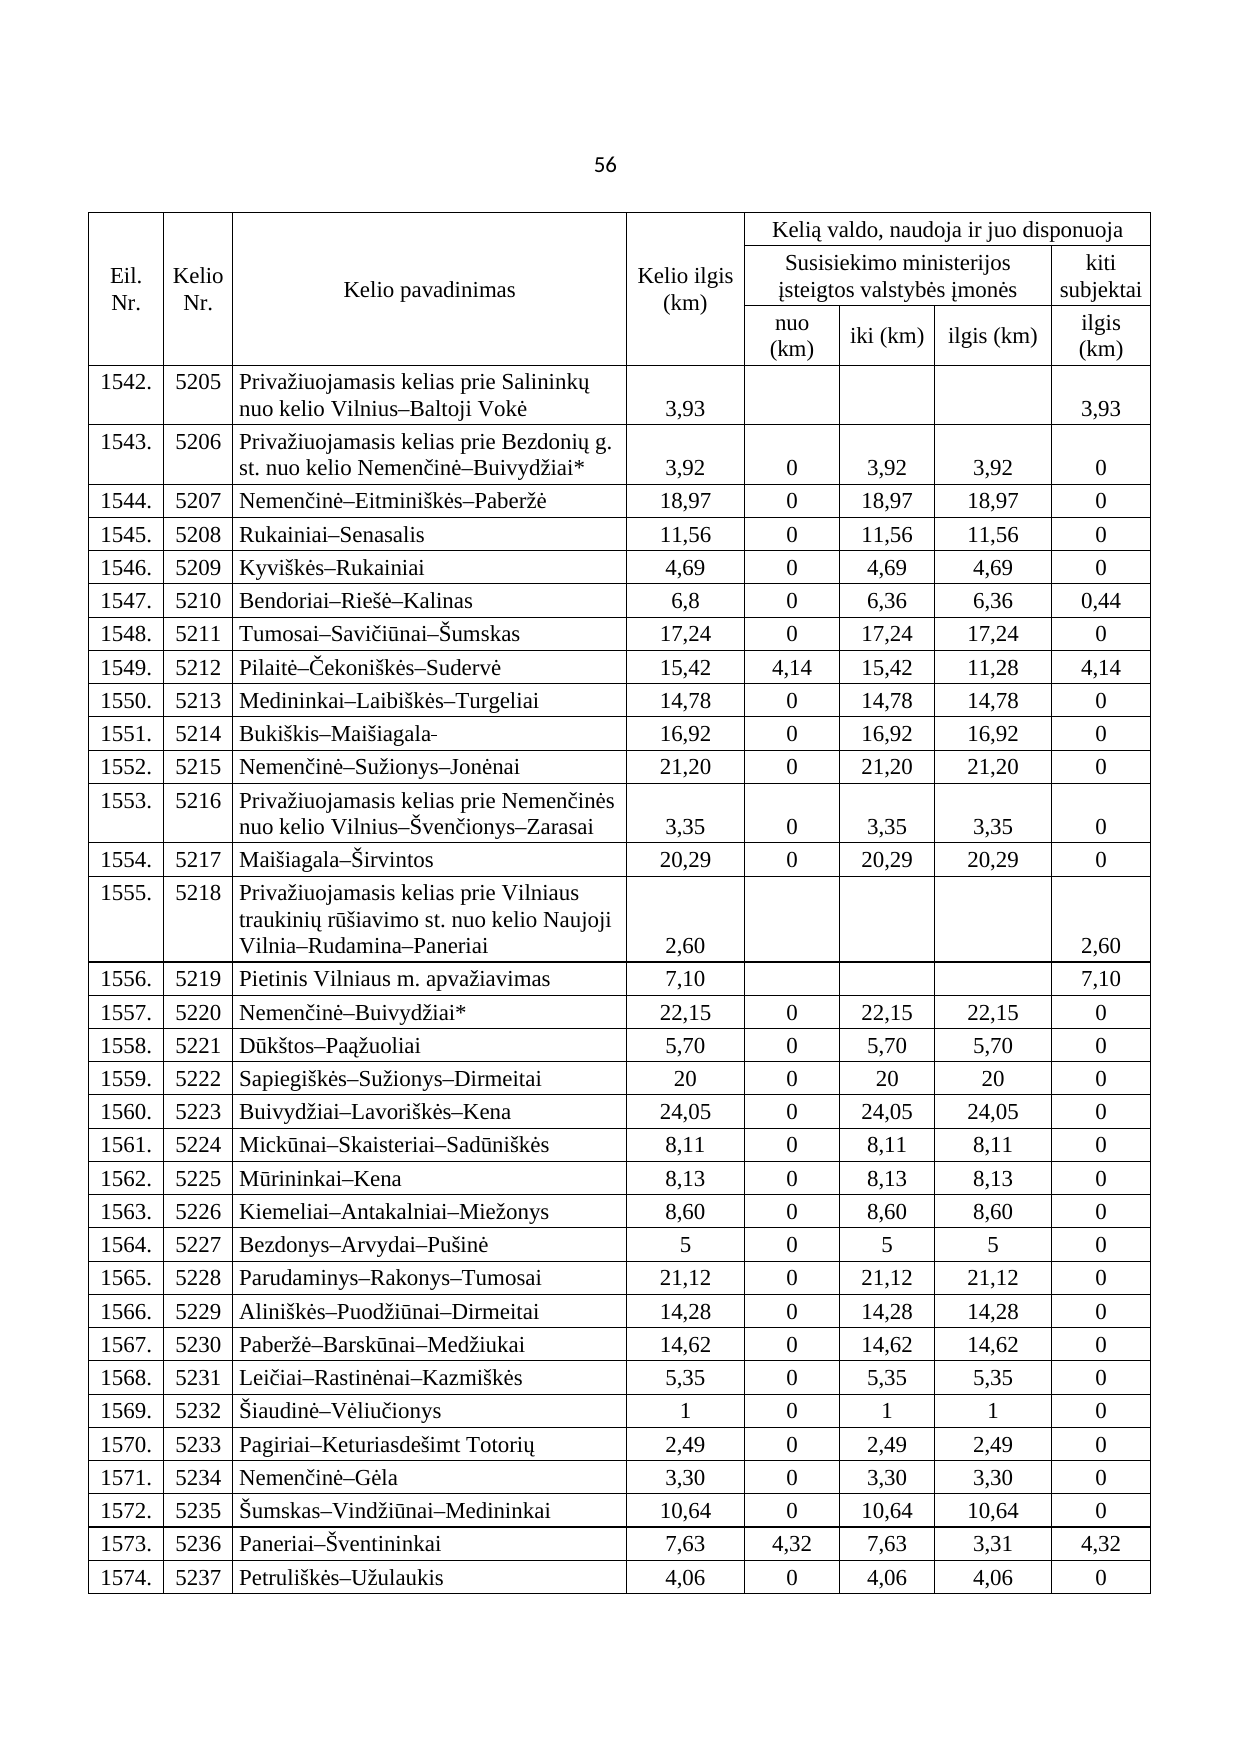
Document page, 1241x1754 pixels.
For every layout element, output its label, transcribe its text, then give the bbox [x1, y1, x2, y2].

table_cell 5218 [164, 877, 232, 961]
table_cell 0 [1052, 485, 1150, 517]
table_cell 4,06 [840, 1561, 934, 1593]
table_cell Petruliškės–Užulaukis [233, 1561, 626, 1593]
table_cell Tumosai–Savičiūnai–Šumskas [233, 618, 626, 650]
table_cell 0 [745, 1228, 839, 1261]
table_cell 1 [935, 1395, 1051, 1427]
table_cell [935, 963, 1051, 995]
table_cell 5 [935, 1228, 1051, 1261]
table_cell 6,8 [627, 584, 744, 617]
table_cell 0 [745, 1262, 839, 1294]
table_cell 8,13 [935, 1162, 1051, 1194]
table_cell 17,24 [935, 618, 1051, 650]
table_cell 5,70 [935, 1029, 1051, 1061]
table_cell 21,12 [840, 1262, 934, 1294]
table_cell 1560. [89, 1095, 163, 1128]
table_cell Šiaudinė–Vėliučionys [233, 1395, 626, 1427]
table_cell 3,93 [1052, 366, 1150, 424]
table_cell 5217 [164, 843, 232, 876]
table_cell 0 [745, 996, 839, 1028]
table_cell 15,42 [627, 651, 744, 683]
table_cell 1567. [89, 1328, 163, 1360]
table_cell 21,20 [627, 751, 744, 783]
table_header Kelią valdo, naudoja ir juo disponuoja [745, 213, 1150, 245]
table_cell 4,14 [745, 651, 839, 683]
table_cell 4,69 [627, 551, 744, 583]
table_cell 2,49 [840, 1428, 934, 1460]
table_cell 0 [745, 1328, 839, 1360]
table_cell [745, 963, 839, 995]
table_cell 5226 [164, 1195, 232, 1227]
table_cell 5210 [164, 584, 232, 617]
table_cell [935, 366, 1051, 424]
table_cell kiti subjektai [1052, 246, 1150, 305]
table_cell 11,56 [840, 518, 934, 550]
table_cell Nemenčinė–Buivydžiai* [233, 996, 626, 1028]
table_cell 18,97 [840, 485, 934, 517]
table_cell 20,29 [935, 843, 1051, 876]
table_cell 22,15 [935, 996, 1051, 1028]
table_cell Pagiriai–Keturiasdešimt Totorių [233, 1428, 626, 1460]
table_cell Paneriai–Šventininkai [233, 1528, 626, 1559]
table_cell 0 [1052, 618, 1150, 650]
table_cell 1573. [89, 1528, 163, 1559]
table_cell 5227 [164, 1228, 232, 1261]
table_cell 0 [1052, 1328, 1150, 1360]
table_cell 5213 [164, 684, 232, 716]
table_cell Dūkštos–Paąžuoliai [233, 1029, 626, 1061]
table_cell 5214 [164, 717, 232, 749]
table_cell 5,35 [627, 1361, 744, 1393]
table_cell 1554. [89, 843, 163, 876]
table_cell 0 [1052, 1129, 1150, 1161]
table_cell Privažiuojamasis kelias prie Salininkų nuo kelio Vilnius–Baltoji Vokė [233, 366, 626, 424]
table_cell 0 [745, 1162, 839, 1194]
table_cell Pietinis Vilniaus m. apvažiavimas [233, 963, 626, 995]
table_cell Rukainiai–Senasalis [233, 518, 626, 550]
table_cell 5211 [164, 618, 232, 650]
table_cell 17,24 [840, 618, 934, 650]
table_cell 5235 [164, 1494, 232, 1526]
table_cell 5229 [164, 1295, 232, 1327]
table_cell 7,63 [627, 1528, 744, 1559]
table_cell Šumskas–Vindžiūnai–Medininkai [233, 1494, 626, 1526]
table_cell 10,64 [935, 1494, 1051, 1526]
table_cell 7,10 [627, 963, 744, 995]
table_cell Bendoriai–Riešė–Kalinas [233, 584, 626, 617]
table_cell 20,29 [627, 843, 744, 876]
table_cell 0 [745, 1494, 839, 1526]
table_cell 0 [1052, 518, 1150, 550]
table_cell 2,49 [935, 1428, 1051, 1460]
table_cell iki (km) [840, 306, 934, 364]
table_cell 0 [745, 485, 839, 517]
table_cell 1545. [89, 518, 163, 550]
table_cell 0 [1052, 1395, 1150, 1427]
table_cell 5206 [164, 425, 232, 484]
table_cell 1568. [89, 1361, 163, 1393]
table_cell 0 [1052, 1295, 1150, 1327]
table_cell 3,30 [840, 1461, 934, 1493]
table_cell 5208 [164, 518, 232, 550]
table_cell 5215 [164, 751, 232, 783]
table_cell 5219 [164, 963, 232, 995]
table_cell 1559. [89, 1062, 163, 1094]
table_cell 3,35 [627, 784, 744, 842]
table_cell Privažiuojamasis kelias prie Bezdonių g. st. nuo kelio Nemenčinė–Buivydžiai* [233, 425, 626, 484]
table_cell Parudaminys–Rakonys–Tumosai [233, 1262, 626, 1294]
table_cell 11,56 [627, 518, 744, 550]
table_cell 8,13 [840, 1162, 934, 1194]
table_cell 5223 [164, 1095, 232, 1128]
table_cell 4,06 [627, 1561, 744, 1593]
table_cell Aliniškės–Puodžiūnai–Dirmeitai [233, 1295, 626, 1327]
table_cell 5220 [164, 996, 232, 1028]
table_cell 1556. [89, 963, 163, 995]
table_cell Mickūnai–Skaisteriai–Sadūniškės [233, 1129, 626, 1161]
table_cell Maišiagala–Širvintos [233, 843, 626, 876]
table_cell 5,70 [627, 1029, 744, 1061]
table_cell 1569. [89, 1395, 163, 1427]
table_cell Sapiegiškės–Sužionys–Dirmeitai [233, 1062, 626, 1094]
table_cell 0 [1052, 1029, 1150, 1061]
table_cell [745, 877, 839, 961]
table_cell 0 [745, 1129, 839, 1161]
table_cell 14,78 [627, 684, 744, 716]
table_cell 10,64 [840, 1494, 934, 1526]
table_cell 8,11 [840, 1129, 934, 1161]
table_cell 0 [745, 843, 839, 876]
table_cell 0 [745, 1461, 839, 1493]
table_cell 0 [1052, 1162, 1150, 1194]
table_cell 1549. [89, 651, 163, 683]
table_cell 14,62 [840, 1328, 934, 1360]
table_cell 20,29 [840, 843, 934, 876]
table_cell 0 [745, 1029, 839, 1061]
table_cell 1574. [89, 1561, 163, 1593]
table_cell 5,70 [840, 1029, 934, 1061]
table_cell 0 [1052, 1461, 1150, 1493]
table_cell 16,92 [935, 717, 1051, 749]
table_cell 22,15 [627, 996, 744, 1028]
table_cell 20 [627, 1062, 744, 1094]
table_header Kelio Nr. [164, 213, 232, 364]
table_cell 1562. [89, 1162, 163, 1194]
table_cell 0 [1052, 1428, 1150, 1460]
table_cell 1565. [89, 1262, 163, 1294]
table_cell 1551. [89, 717, 163, 749]
table_cell ilgis (km) [1052, 306, 1150, 364]
table_cell 4,14 [1052, 651, 1150, 683]
table_cell 0 [1052, 996, 1150, 1028]
table_cell 4,32 [1052, 1528, 1150, 1559]
table_cell 0 [1052, 1561, 1150, 1593]
table_cell 0,44 [1052, 584, 1150, 617]
table_cell 5225 [164, 1162, 232, 1194]
table_cell Susisiekimo ministerijos įsteigtos valstybės įmonės [745, 246, 1051, 305]
table_cell 3,30 [627, 1461, 744, 1493]
table_cell 8,60 [935, 1195, 1051, 1227]
table_cell 1564. [89, 1228, 163, 1261]
table_cell 1 [840, 1395, 934, 1427]
table_cell 0 [745, 1195, 839, 1227]
table_cell Privažiuojamasis kelias prie Nemenčinės nuo kelio Vilnius–Švenčionys–Zarasai [233, 784, 626, 842]
table_cell 1542. [89, 366, 163, 424]
table_cell 17,24 [627, 618, 744, 650]
table_cell 0 [1052, 1062, 1150, 1094]
table_cell 0 [1052, 684, 1150, 716]
table_cell 5205 [164, 366, 232, 424]
table_cell Bezdonys–Arvydai–Pušinė [233, 1228, 626, 1261]
table_cell 1548. [89, 618, 163, 650]
table_cell 2,49 [627, 1428, 744, 1460]
table_cell 6,36 [935, 584, 1051, 617]
table_cell 5,35 [840, 1361, 934, 1393]
table_cell 1557. [89, 996, 163, 1028]
table_cell 4,32 [745, 1528, 839, 1559]
table_cell 16,92 [840, 717, 934, 749]
table_cell 0 [1052, 1494, 1150, 1526]
table_cell 4,06 [935, 1561, 1051, 1593]
table_cell 5224 [164, 1129, 232, 1161]
table_cell 0 [1052, 425, 1150, 484]
table_cell 3,31 [935, 1528, 1051, 1559]
table_cell 7,10 [1052, 963, 1150, 995]
table_cell 0 [1052, 1095, 1150, 1128]
table_cell 6,36 [840, 584, 934, 617]
table_cell 5222 [164, 1062, 232, 1094]
table_cell 11,56 [935, 518, 1051, 550]
table_cell 24,05 [840, 1095, 934, 1128]
table_cell 0 [745, 751, 839, 783]
table_cell Nemenčinė–Eitminiškės–Paberžė [233, 485, 626, 517]
table_cell 0 [1052, 717, 1150, 749]
table_cell 3,92 [627, 425, 744, 484]
table_cell 2,60 [627, 877, 744, 961]
table_cell 5228 [164, 1262, 232, 1294]
table_cell 0 [745, 1062, 839, 1094]
table_cell 18,97 [935, 485, 1051, 517]
table_cell 18,97 [627, 485, 744, 517]
table_cell 3,93 [627, 366, 744, 424]
table_cell 0 [1052, 751, 1150, 783]
table_cell 5212 [164, 651, 232, 683]
table_cell 0 [1052, 843, 1150, 876]
table_cell 5 [840, 1228, 934, 1261]
table_cell 0 [745, 1295, 839, 1327]
table_cell 8,60 [627, 1195, 744, 1227]
table_cell 8,11 [935, 1129, 1051, 1161]
table_cell 5237 [164, 1561, 232, 1593]
table_cell 3,92 [935, 425, 1051, 484]
table_cell 0 [745, 618, 839, 650]
table_cell 5236 [164, 1528, 232, 1559]
table_cell Nemenčinė–Gėla [233, 1461, 626, 1493]
table_cell 1566. [89, 1295, 163, 1327]
table_cell 5233 [164, 1428, 232, 1460]
table_cell 0 [745, 1361, 839, 1393]
table_cell [935, 877, 1051, 961]
table_cell 7,63 [840, 1528, 934, 1559]
table_cell 5232 [164, 1395, 232, 1427]
table_cell 1553. [89, 784, 163, 842]
table_cell 1550. [89, 684, 163, 716]
table_cell 1563. [89, 1195, 163, 1227]
table_cell Paberžė–Barskūnai–Medžiukai [233, 1328, 626, 1360]
table_cell 1558. [89, 1029, 163, 1061]
table_cell 3,92 [840, 425, 934, 484]
table_cell 0 [745, 425, 839, 484]
table_cell 0 [1052, 551, 1150, 583]
table_cell 11,28 [935, 651, 1051, 683]
table_cell 14,78 [935, 684, 1051, 716]
table_cell [840, 877, 934, 961]
table_cell 1555. [89, 877, 163, 961]
table_cell 0 [1052, 1228, 1150, 1261]
table_cell 0 [745, 1561, 839, 1593]
table_cell 1 [627, 1395, 744, 1427]
table_cell 4,69 [935, 551, 1051, 583]
table_cell 8,13 [627, 1162, 744, 1194]
table_cell 14,28 [840, 1295, 934, 1327]
table_header Eil. Nr. [89, 213, 163, 364]
table_cell 24,05 [627, 1095, 744, 1128]
table_cell nuo (km) [745, 306, 839, 364]
table_cell ilgis (km) [935, 306, 1051, 364]
table_cell 0 [745, 1428, 839, 1460]
table_cell 10,64 [627, 1494, 744, 1526]
table_cell 0 [1052, 1195, 1150, 1227]
table_cell 5230 [164, 1328, 232, 1360]
table_cell 1543. [89, 425, 163, 484]
table_cell 0 [745, 684, 839, 716]
table_cell 5221 [164, 1029, 232, 1061]
table_header Kelio ilgis (km) [627, 213, 744, 364]
table_cell Bukiškis–Maišiagala [233, 717, 626, 749]
table_cell 21,20 [935, 751, 1051, 783]
table_cell 1572. [89, 1494, 163, 1526]
table_cell 8,60 [840, 1195, 934, 1227]
table_cell Privažiuojamasis kelias prie Vilniaus traukinių rūšiavimo st. nuo kelio Naujoji Vilnia–Rudamina–Paneriai [233, 877, 626, 961]
table_cell Mūrininkai–Kena [233, 1162, 626, 1194]
table_cell 0 [745, 584, 839, 617]
table_cell 5207 [164, 485, 232, 517]
table_cell 0 [1052, 1361, 1150, 1393]
table_cell 1546. [89, 551, 163, 583]
table_cell 21,12 [935, 1262, 1051, 1294]
table_cell 20 [840, 1062, 934, 1094]
table_cell 24,05 [935, 1095, 1051, 1128]
table_cell 1570. [89, 1428, 163, 1460]
table_cell 5 [627, 1228, 744, 1261]
table_cell 14,62 [935, 1328, 1051, 1360]
table_cell 0 [1052, 784, 1150, 842]
table_cell 1561. [89, 1129, 163, 1161]
table_cell 1571. [89, 1461, 163, 1493]
table_cell 0 [745, 1095, 839, 1128]
table_cell 1552. [89, 751, 163, 783]
table_cell 21,12 [627, 1262, 744, 1294]
table_cell 5,35 [935, 1361, 1051, 1393]
table_cell 1547. [89, 584, 163, 617]
table_cell [840, 963, 934, 995]
table_cell 0 [745, 717, 839, 749]
table_cell 0 [745, 784, 839, 842]
table_cell 8,11 [627, 1129, 744, 1161]
table_cell Kiemeliai–Antakalniai–Miežonys [233, 1195, 626, 1227]
table_cell 0 [745, 551, 839, 583]
table_cell 4,69 [840, 551, 934, 583]
table_cell Leičiai–Rastinėnai–Kazmiškės [233, 1361, 626, 1393]
table_cell 16,92 [627, 717, 744, 749]
table_cell 0 [1052, 1262, 1150, 1294]
table_cell 14,62 [627, 1328, 744, 1360]
table_cell Pilaitė–Čekoniškės–Sudervė [233, 651, 626, 683]
table_cell 3,35 [935, 784, 1051, 842]
table_cell 5231 [164, 1361, 232, 1393]
table_cell 5209 [164, 551, 232, 583]
table_cell 20 [935, 1062, 1051, 1094]
table_cell 5234 [164, 1461, 232, 1493]
table_cell Buivydžiai–Lavoriškės–Kena [233, 1095, 626, 1128]
table_cell Medininkai–Laibiškės–Turgeliai [233, 684, 626, 716]
table_cell 5216 [164, 784, 232, 842]
table_cell Kyviškės–Rukainiai [233, 551, 626, 583]
table_cell 15,42 [840, 651, 934, 683]
table_cell 0 [745, 518, 839, 550]
table_cell 14,28 [627, 1295, 744, 1327]
table_cell 3,35 [840, 784, 934, 842]
table_cell Nemenčinė–Sužionys–Jonėnai [233, 751, 626, 783]
table_cell 22,15 [840, 996, 934, 1028]
table_cell 14,28 [935, 1295, 1051, 1327]
table_header Kelio pavadinimas [233, 213, 626, 364]
table_cell 1544. [89, 485, 163, 517]
table_cell 3,30 [935, 1461, 1051, 1493]
table_cell [745, 366, 839, 424]
table_cell 2,60 [1052, 877, 1150, 961]
table_cell 14,78 [840, 684, 934, 716]
table_cell 21,20 [840, 751, 934, 783]
table_cell [840, 366, 934, 424]
table_cell 0 [745, 1395, 839, 1427]
